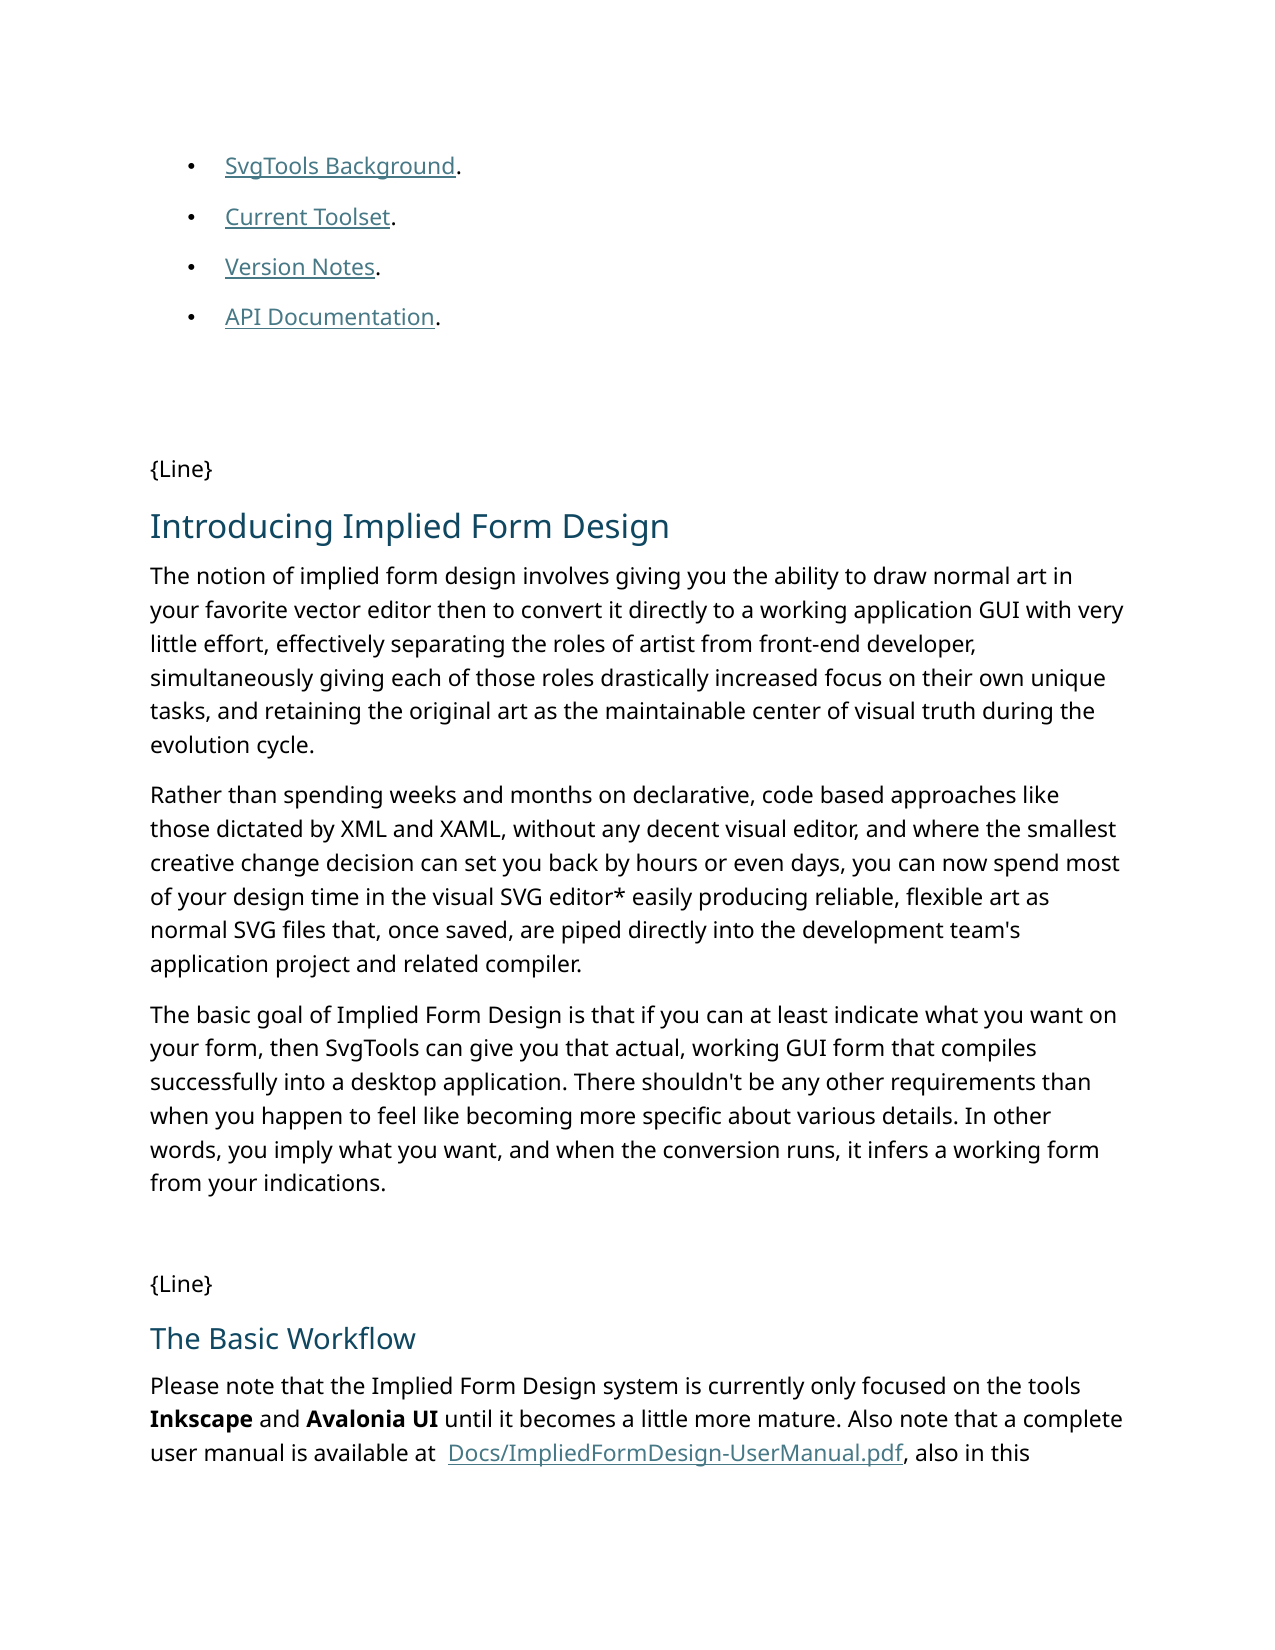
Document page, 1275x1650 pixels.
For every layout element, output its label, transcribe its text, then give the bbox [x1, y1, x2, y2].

text Rather than spending weeks and months on declarative, code based approaches like those dictated by XML and XAML, without any decent visual editor, and where the smallest creative change decision can set you back by hours or even days, you can now spend most of your design time in the visual SVG editor* easily producing reliable, flexible art as normal SVG files that, once saved, are piped directly into the development team's application project and related compiler. [150, 779, 1125, 979]
text The notion of implied form design involves giving you the ability to draw normal art in your favorite vector editor then to convert it directly to a working application GUI with very little effort, effectively separating the roles of artist from front-end developer, simultaneously giving each of those roles drastically increased focus on their own unique tasks, and retaining the original art as the maintainable center of visual truth during the evolution cycle. [150, 560, 1125, 760]
list Current Toolset. [187, 200, 1125, 232]
list API Documentation. [187, 301, 1125, 332]
subtitle The Basic Workflow [150, 1318, 1125, 1358]
subtitle Introducing Implied Form Design [150, 503, 1125, 548]
list SvgTools Background. [187, 150, 1125, 181]
list Version Notes. [187, 251, 1125, 282]
text The basic goal of Implied Form Design is that if you can at least indicate what you want on your form, then SvgTools can give you that actual, working GUI form that compiles successfully into a desktop application. There shouldn't be any other requirements than when you happen to feel like becoming more specific about various details. In other words, you imply what you want, and when the conversion runs, it infers a working form from your indications. [150, 998, 1125, 1198]
text {Line} [150, 452, 1125, 484]
text {Line} [150, 1268, 1125, 1299]
text Please note that the Implied Form Design system is currently only focused on the tools Inkscape and Avalonia UI until it becomes a little more mature. Also note that a complete user manual is available at Docs/ImpliedFormDesign-UserManual.pdf, also in this [150, 1370, 1125, 1468]
